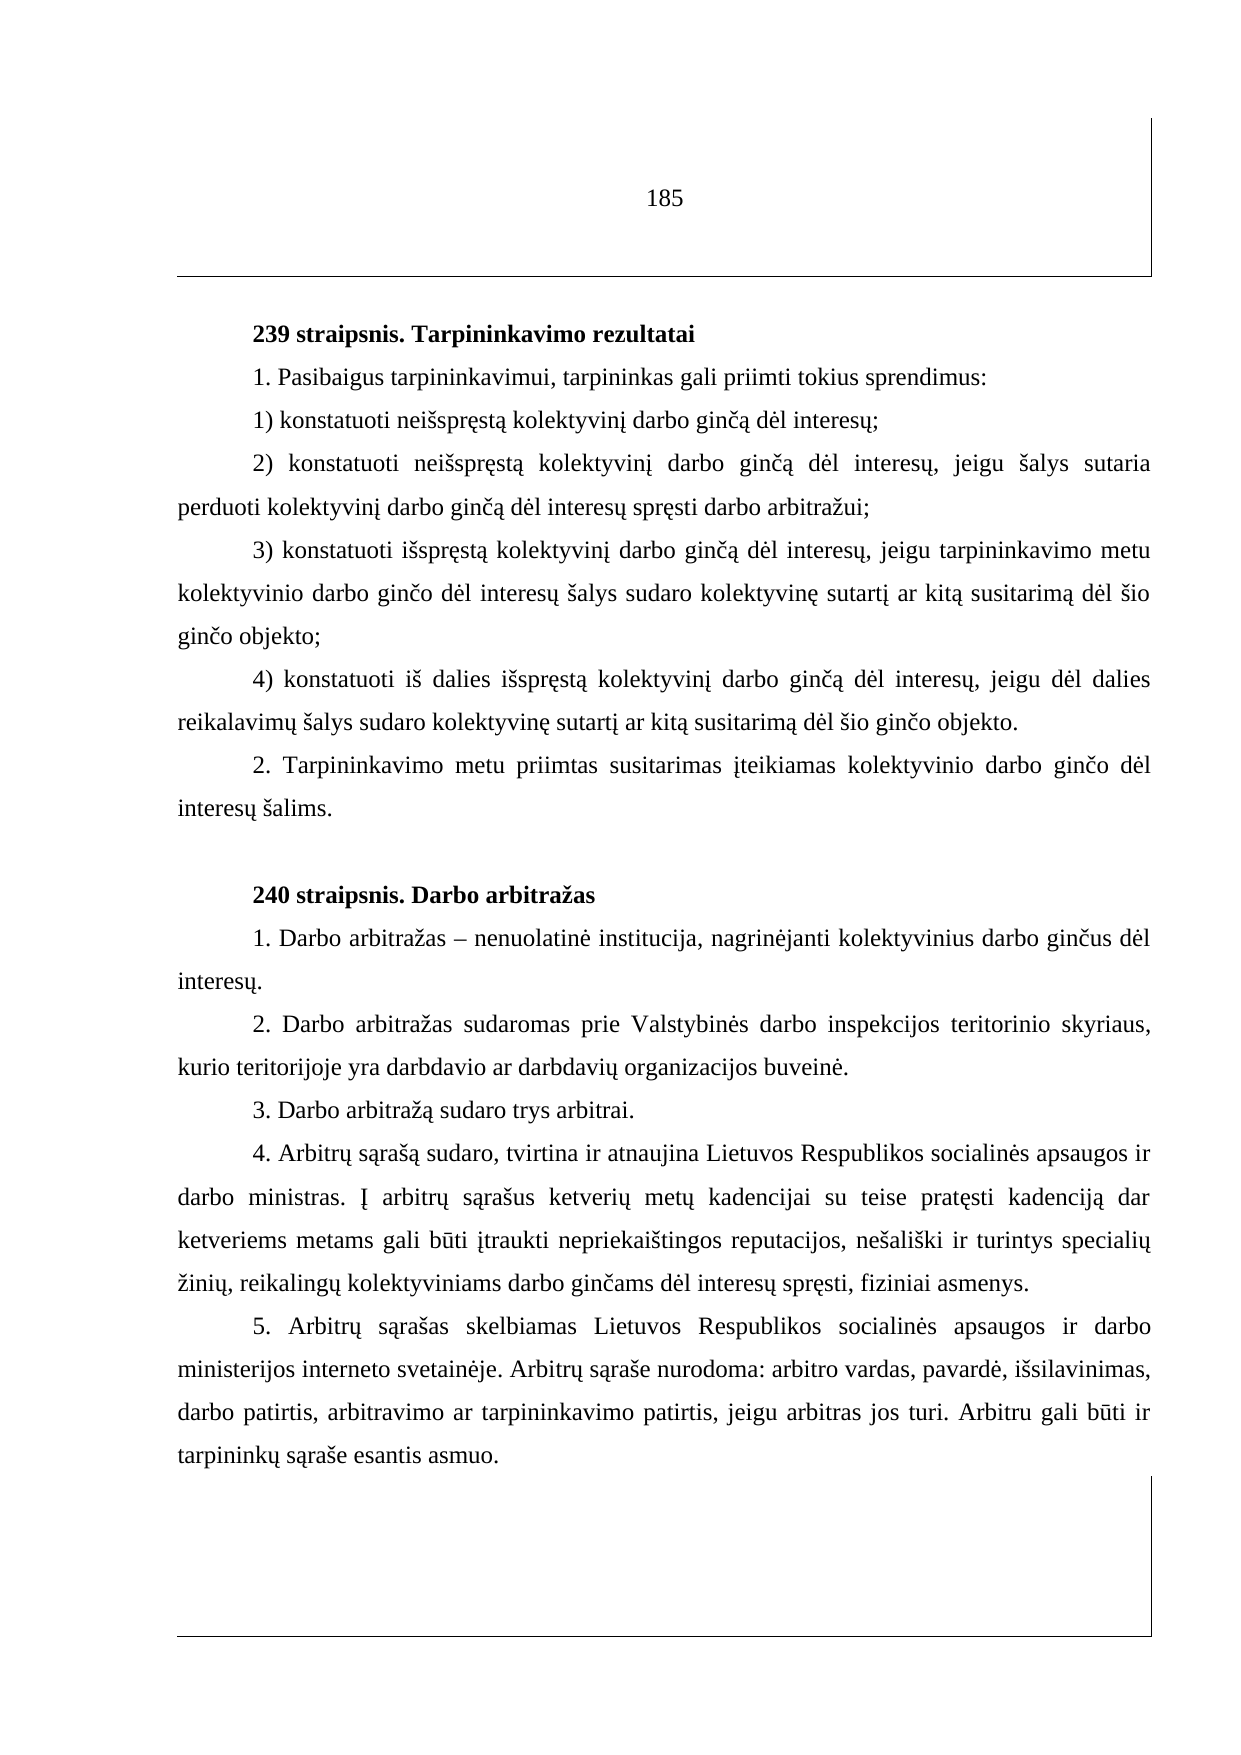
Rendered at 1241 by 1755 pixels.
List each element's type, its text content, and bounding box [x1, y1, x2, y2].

text 3) konstatuoti išspręstą kolektyvinį darbo ginčą dėl interesų, jeigu tarpininkavimo metu kolektyvinio darbo ginčo dėl interesų šalys sudaro kolektyvinę sutartį ar kitą susitarimą dėl šio ginčo objekto; [177, 535, 1152, 650]
text 4. Arbitrų sąrašą sudaro, tvirtina ir atnaujina Lietuvos Respublikos socialinės apsaugos ir darbo ministras. Į arbitrų sąrašus ketverių metų kadencijai su teise pratęsti kadenciją dar ketveriems metams gali būti įtraukti nepriekaištingos reputacijos, nešališki ir turintys specialių žinių, reikalingų kolektyviniams darbo ginčams dėl interesų spręsti, fiziniai asmenys. [177, 1138, 1152, 1297]
text 2. Darbo arbitražas sudaromas prie Valstybinės darbo inspekcijos teritorinio skyriaus, kurio teritorijoje yra darbdavio ar darbdavių organizacijos buveinė. [177, 1009, 1152, 1081]
text 1. Pasibaigus tarpininkavimui, tarpininkas gali priimti tokius sprendimus: [177, 362, 1152, 391]
text 1. Darbo arbitražas – nenuolatinė institucija, nagrinėjanti kolektyvinius darbo ginčus dėl interesų. [177, 923, 1152, 995]
text 239 straipsnis. Tarpininkavimo rezultatai [177, 319, 1152, 348]
text 4) konstatuoti iš dalies išspręstą kolektyvinį darbo ginčą dėl interesų, jeigu dėl dalies reikalavimų šalys sudaro kolektyvinę sutartį ar kitą susitarimą dėl šio ginčo objekto. [177, 664, 1152, 736]
text 3. Darbo arbitražą sudaro trys arbitrai. [177, 1095, 1152, 1124]
text 5. Arbitrų sąrašas skelbiamas Lietuvos Respublikos socialinės apsaugos ir darbo ministerijos interneto svetainėje. Arbitrų sąraše nurodoma: arbitro vardas, pavardė, išsilavinimas, darbo patirtis, arbitravimo ar tarpininkavimo patirtis, jeigu arbitras jos turi. Arbitru gali būti ir tarpininkų sąraše esantis asmuo. [177, 1311, 1152, 1469]
text 2. Tarpininkavimo metu priimtas susitarimas įteikiamas kolektyvinio darbo ginčo dėl interesų šalims. [177, 750, 1152, 822]
text 1) konstatuoti neišspręstą kolektyvinį darbo ginčą dėl interesų; [177, 405, 1152, 434]
text 2) konstatuoti neišspręstą kolektyvinį darbo ginčą dėl interesų, jeigu šalys sutaria perduoti kolektyvinį darbo ginčą dėl interesų spręsti darbo arbitražui; [177, 448, 1152, 520]
text 240 straipsnis. Darbo arbitražas [177, 880, 1152, 908]
